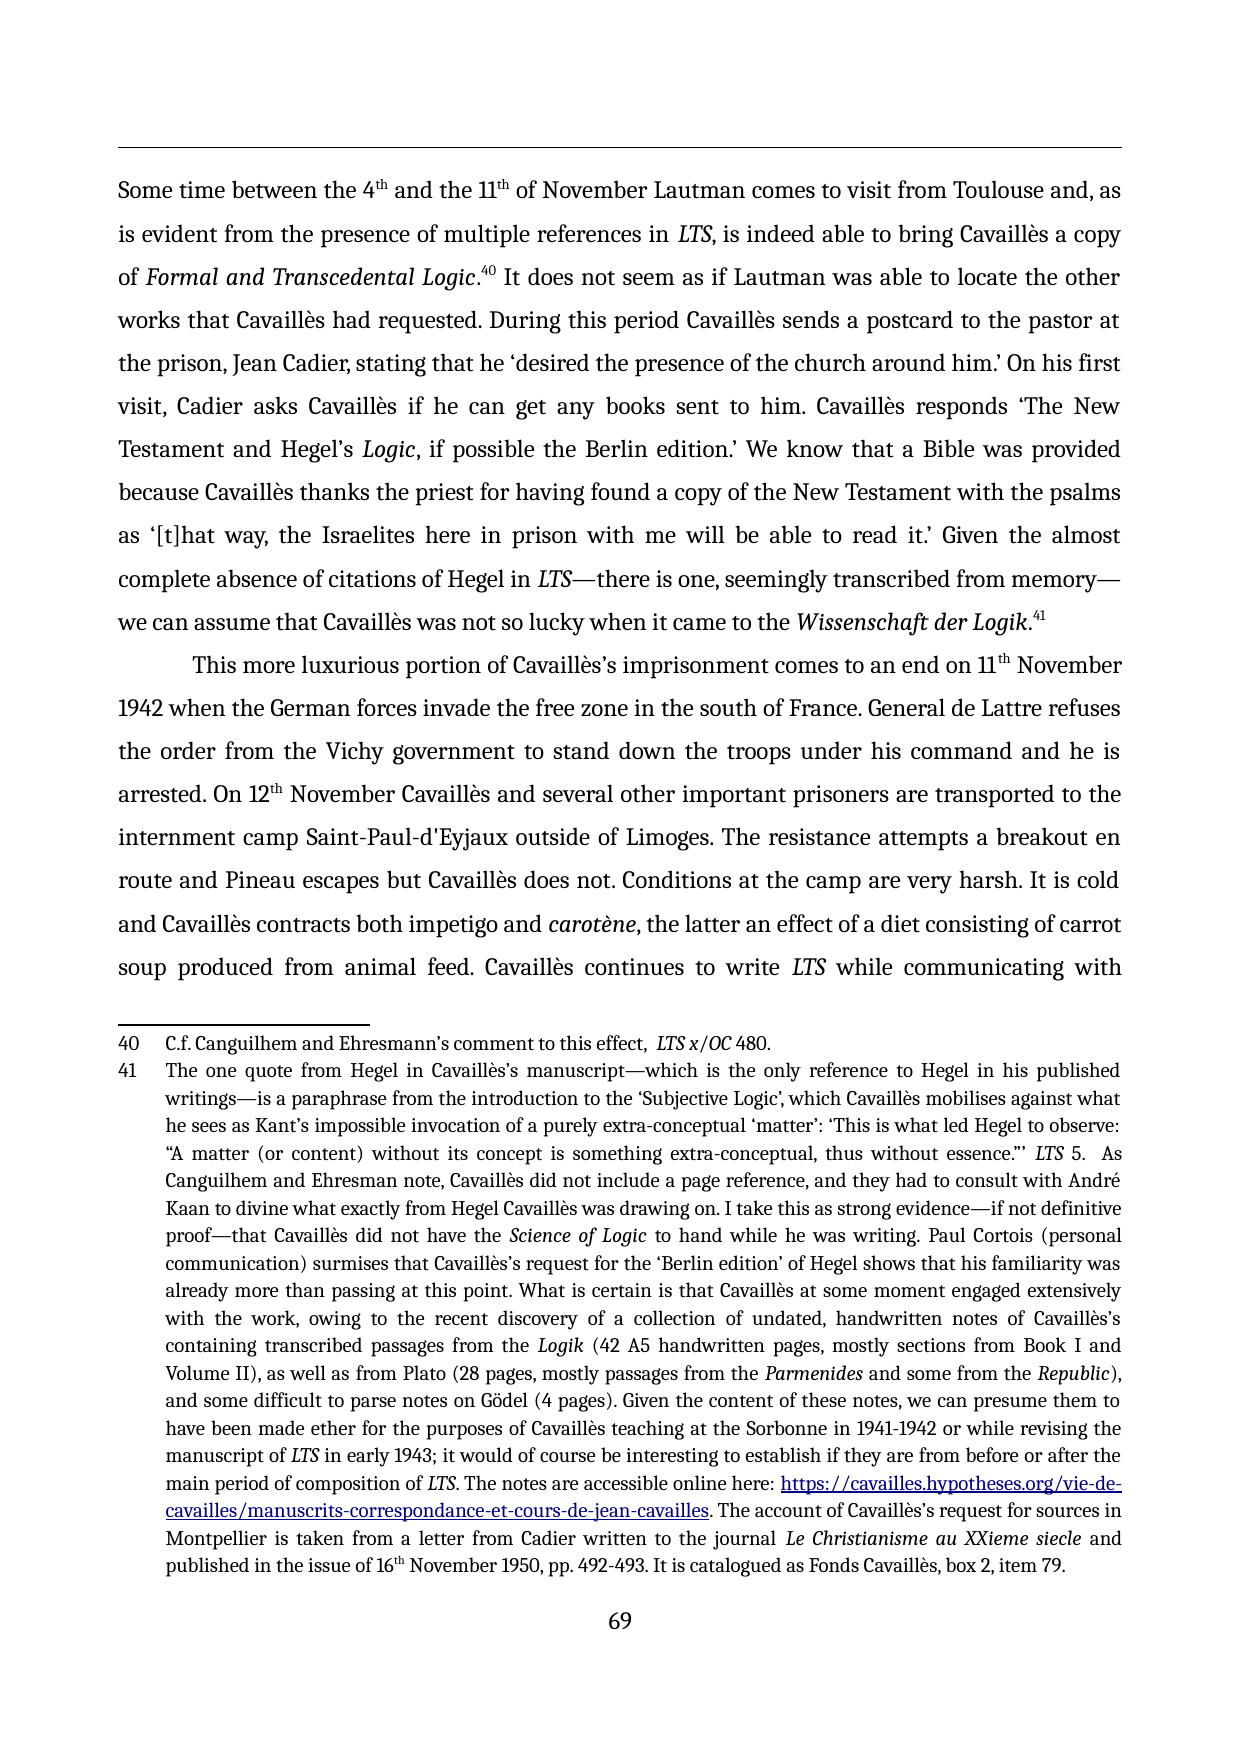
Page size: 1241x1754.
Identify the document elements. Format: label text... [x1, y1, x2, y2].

text This more luxurious portion of Cavaillès’s imprisonment comes to an end on 11th November 1942 when the German forces invade the free zone in the south of France. General de Lattre refuses the order from the Vichy government to stand down the troops under his command and he is arrested. On 12th November Cavaillès and several other important prisoners are transported to the internment camp Saint-Paul-d'Eyjaux outside of Limoges. The resistance attempts a breakout en route and Pineau escapes but Cavaillès does not. Conditions at the camp are very harsh. It is cold and Cavaillès contracts both impetigo and carotène, the latter an effect of a diet consisting of carrot soup produced from animal feed. Cavaillès continues to write LTS while communicating with [118, 651, 1122, 981]
text Some time between the 4th and the 11th of November Lautman comes to visit from Toulouse and, as is evident from the presence of multiple references in LTS, is indeed able to bring Cavaillès a copy of Formal and Transcedental Logic. It does not seem as if Lautman was able to locate the other works that Cavaillès had requested. During this period Cavaillès sends a postcard to the pastor at the prison, Jean Cadier, stating that he ‘desired the presence of the church around him.’ On his first visit, Cadier asks Cavaillès if he can get any books sent to him. Cavaillès responds ‘The New Testament and Hegel’s Logic, if possible the Berlin edition.’ We know that a Bible was provided because Cavaillès thanks the priest for having found a copy of the New Testament with the psalms as ‘[t]hat way, the Israelites here in prison with me will be able to read it.’ Given the almost complete absence of citations of Hegel in LTS—there is one, seemingly transcribed from memory—we can assume that Cavaillès was not so lucky when it came to the Wissenschaft der Logik. [118, 176, 1122, 636]
text The one quote from Hegel in Cavaillès’s manuscript—which is the only reference to Hegel in his published writings—is a paraphrase from the introduction to the ‘Subjective Logic’, which Cavaillès mobilises against what he sees as Kant’s impossible invocation of a purely extra-conceptual ‘matter’: ‘This is what led Hegel to observe: “A matter (or content) without its concept is something extra-conceptual, thus without essence.”’ LTS 5. As Canguilhem and Ehresman note, Cavaillès did not include a page reference, and they had to consult with André Kaan to divine what exactly from Hegel Cavaillès was drawing on. I take this as strong evidence—if not definitive proof—that Cavaillès did not have the Science of Logic to hand while he was writing. Paul Cortois (personal communication) surmises that Cavaillès’s request for the ‘Berlin edition’ of Hegel shows that his familiarity was already more than passing at this point. What is certain is that Cavaillès at some moment engaged extensively with the work, owing to the recent discovery of a collection of undated, handwritten notes of Cavaillès’s containing transcribed passages from the Logik (42 A5 handwritten pages, mostly sections from Book I and Volume II), as well as from Plato (28 pages, mostly passages from the Parmenides and some from the Republic), and some difficult to parse notes on Gödel (4 pages). Given the content of these notes, we can presume them to have been made ether for the purposes of Cavaillès teaching at the Sorbonne in 1941-1942 or while revising the manuscript of LTS in early 1943; it would of course be interesting to establish if they are from before or after the main period of composition of LTS. The notes are accessible online here: https://cavailles.hypotheses.org/vie-de-cavailles/manuscrits-correspondance-et-cours-de-jean-cavailles. The account of Cavaillès’s request for sources in Montpellier is taken from a letter from Cadier written to the journal Le Christianisme au XXieme siecle and published in the issue of 16th November 1950, pp. 492-493. It is catalogued as Fonds Cavaillès, box 2, item 79. [118, 1059, 1122, 1578]
text C.f. Canguilhem and Ehresmann’s comment to this effect, LTS x/OC 480. [118, 1031, 1122, 1055]
